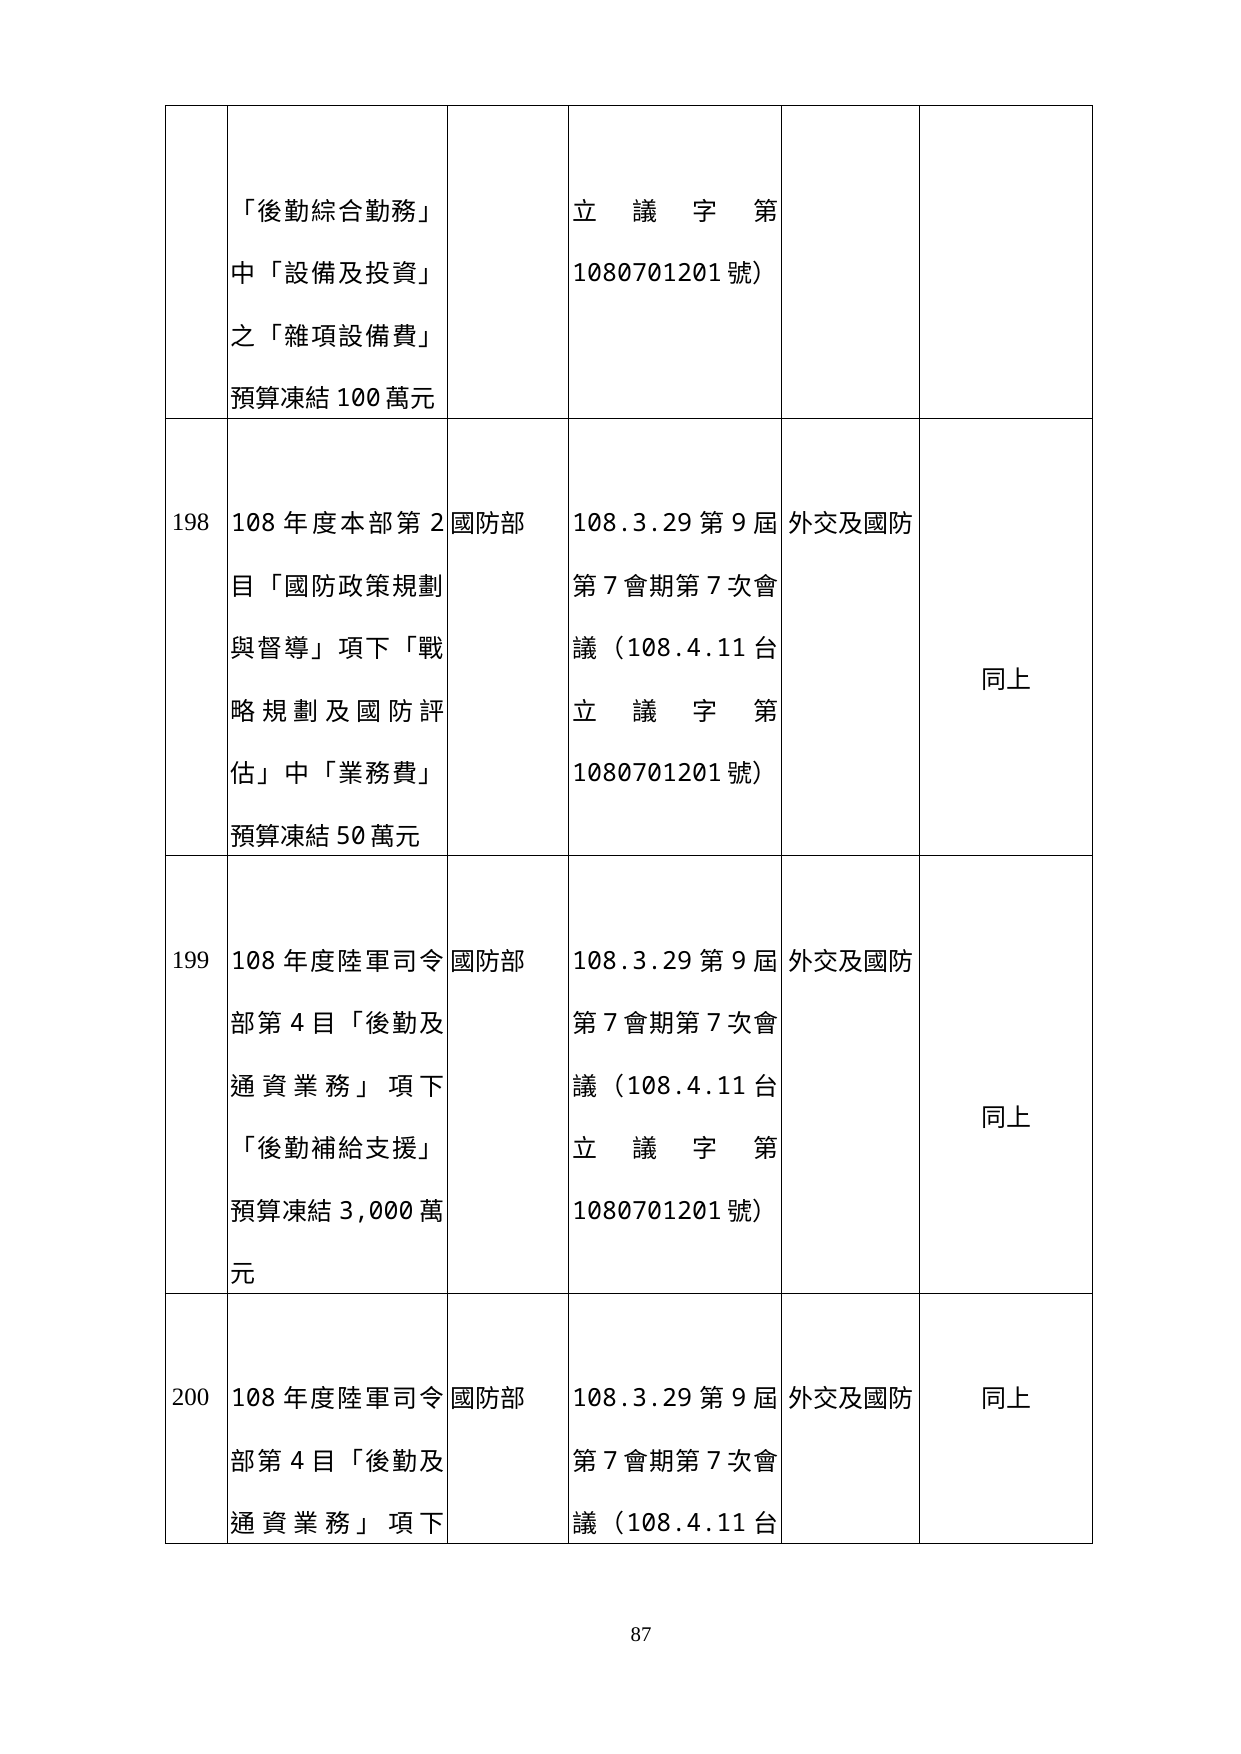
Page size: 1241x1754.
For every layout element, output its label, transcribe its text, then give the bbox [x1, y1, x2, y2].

table_cell 108.3.29第9屆第7會期第7次會議（108.4.11台立議字第1080701201號） [569, 856, 781, 1293]
table_cell 外交及國防 [782, 856, 919, 1293]
table_cell 「後勤綜合勤務」中「設備及投資」之「雜項設備費」預算凍結100萬元 [228, 106, 447, 418]
table_cell 108年度陸軍司令部第4目「後勤及通資業務」項下 [228, 1294, 447, 1543]
table_cell [166, 106, 227, 418]
table_cell 108年度陸軍司令部第4目「後勤及通資業務」項下「後勤補給支援」預算凍結3,000萬元 [228, 856, 447, 1293]
table_cell 立議字第1080701201號） [569, 106, 781, 418]
table_cell [920, 106, 1092, 418]
table_cell 同上 [920, 1294, 1092, 1543]
table_cell 國防部 [448, 419, 568, 855]
table_cell [166, 1294, 227, 1543]
table_cell 108.3.29第9屆第7會期第7次會議（108.4.11台 [569, 1294, 781, 1543]
table_cell 108年度本部第2目「國防政策規劃與督導」項下「戰略規劃及國防評估」中「業務費」預算凍結50萬元 [228, 419, 447, 855]
table_cell [782, 106, 919, 418]
table_cell [166, 856, 227, 1293]
table_cell 同上 [920, 419, 1092, 855]
table_cell 外交及國防 [782, 419, 919, 855]
table_cell 同上 [920, 856, 1092, 1293]
table_cell 108.3.29第9屆第7會期第7次會議（108.4.11台立議字第1080701201號） [569, 419, 781, 855]
table_cell [448, 106, 568, 418]
table_cell [166, 419, 227, 855]
table_cell 國防部 [448, 1294, 568, 1543]
table_cell 外交及國防 [782, 1294, 919, 1543]
table_cell 國防部 [448, 856, 568, 1293]
